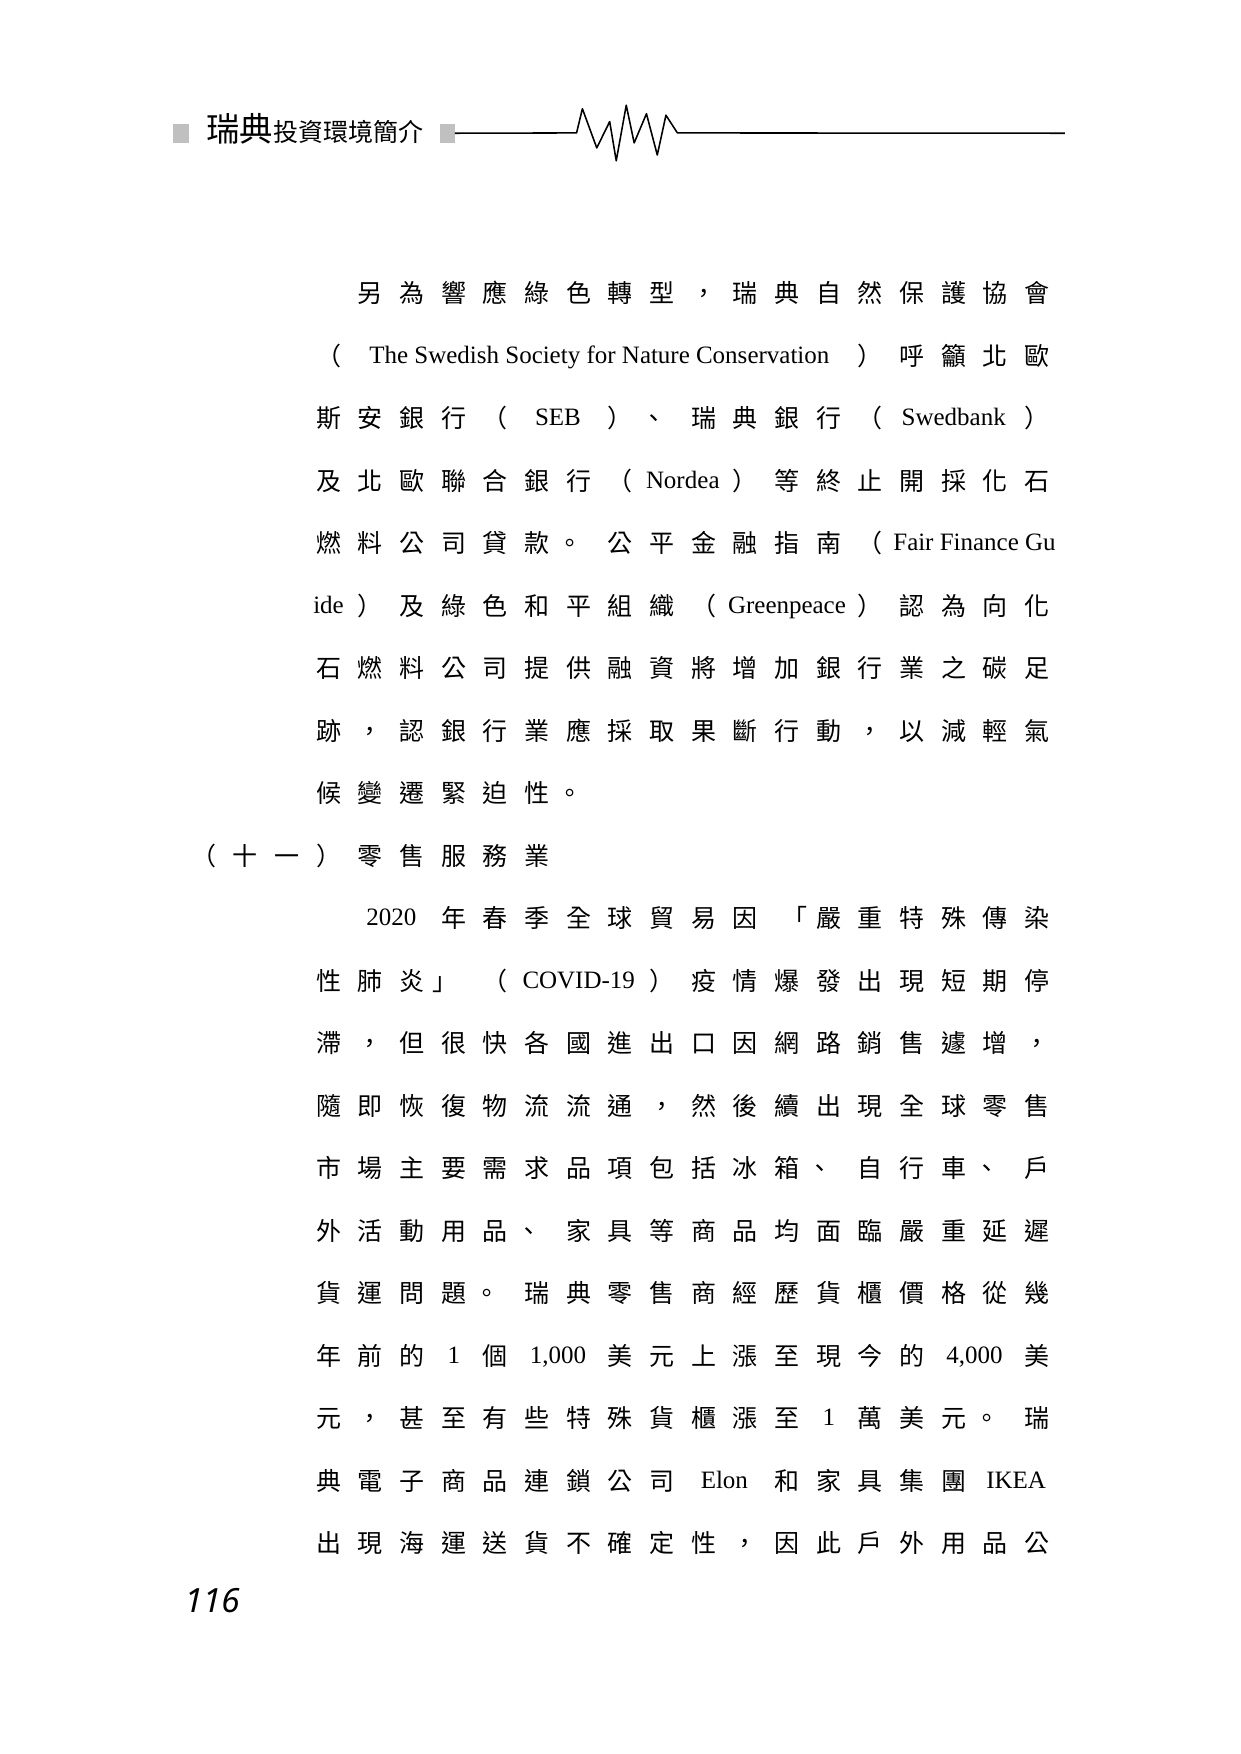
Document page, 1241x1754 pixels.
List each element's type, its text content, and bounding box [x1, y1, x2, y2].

text 2020年春季全球貿易因「嚴重特殊傳染性肺炎」（COVID-19）疫情爆發出現短期停滯，但很快各國進出口因網路銷售遽增，隨即恢復物流流通，然後續出現全球零售市場主要需求品項包括冰箱、自行車、戶外活動用品、家具等商品均面臨嚴重延遲貨運問題。瑞典零售商經歷貨櫃價格從幾年前的1個1,000美元上漲至現今的4,000美元，甚至有些特殊貨櫃漲至1萬美元。瑞典電子商品連鎖公司Elon和家具集團IKEA出現海運送貨不確定性，因此戶外用品公 [281, 875, 1058, 1563]
text （十一）零售服務業 [183, 813, 1058, 875]
text 另為響應綠色轉型，瑞典自然保護協會（The Swedish Society for Nature Conservation）呼籲北歐斯安銀行（SEB）、瑞典銀行（Swedbank）及北歐聯合銀行（Nordea）等終止開採化石燃料公司貸款。公平金融指南（Fair Finance Guide）及綠色和平組織（Greenpeace）認為向化石燃料公司提供融資將增加銀行業之碳足跡，認銀行業應採取果斷行動，以減輕氣候變遷緊迫性。 [281, 250, 1058, 813]
